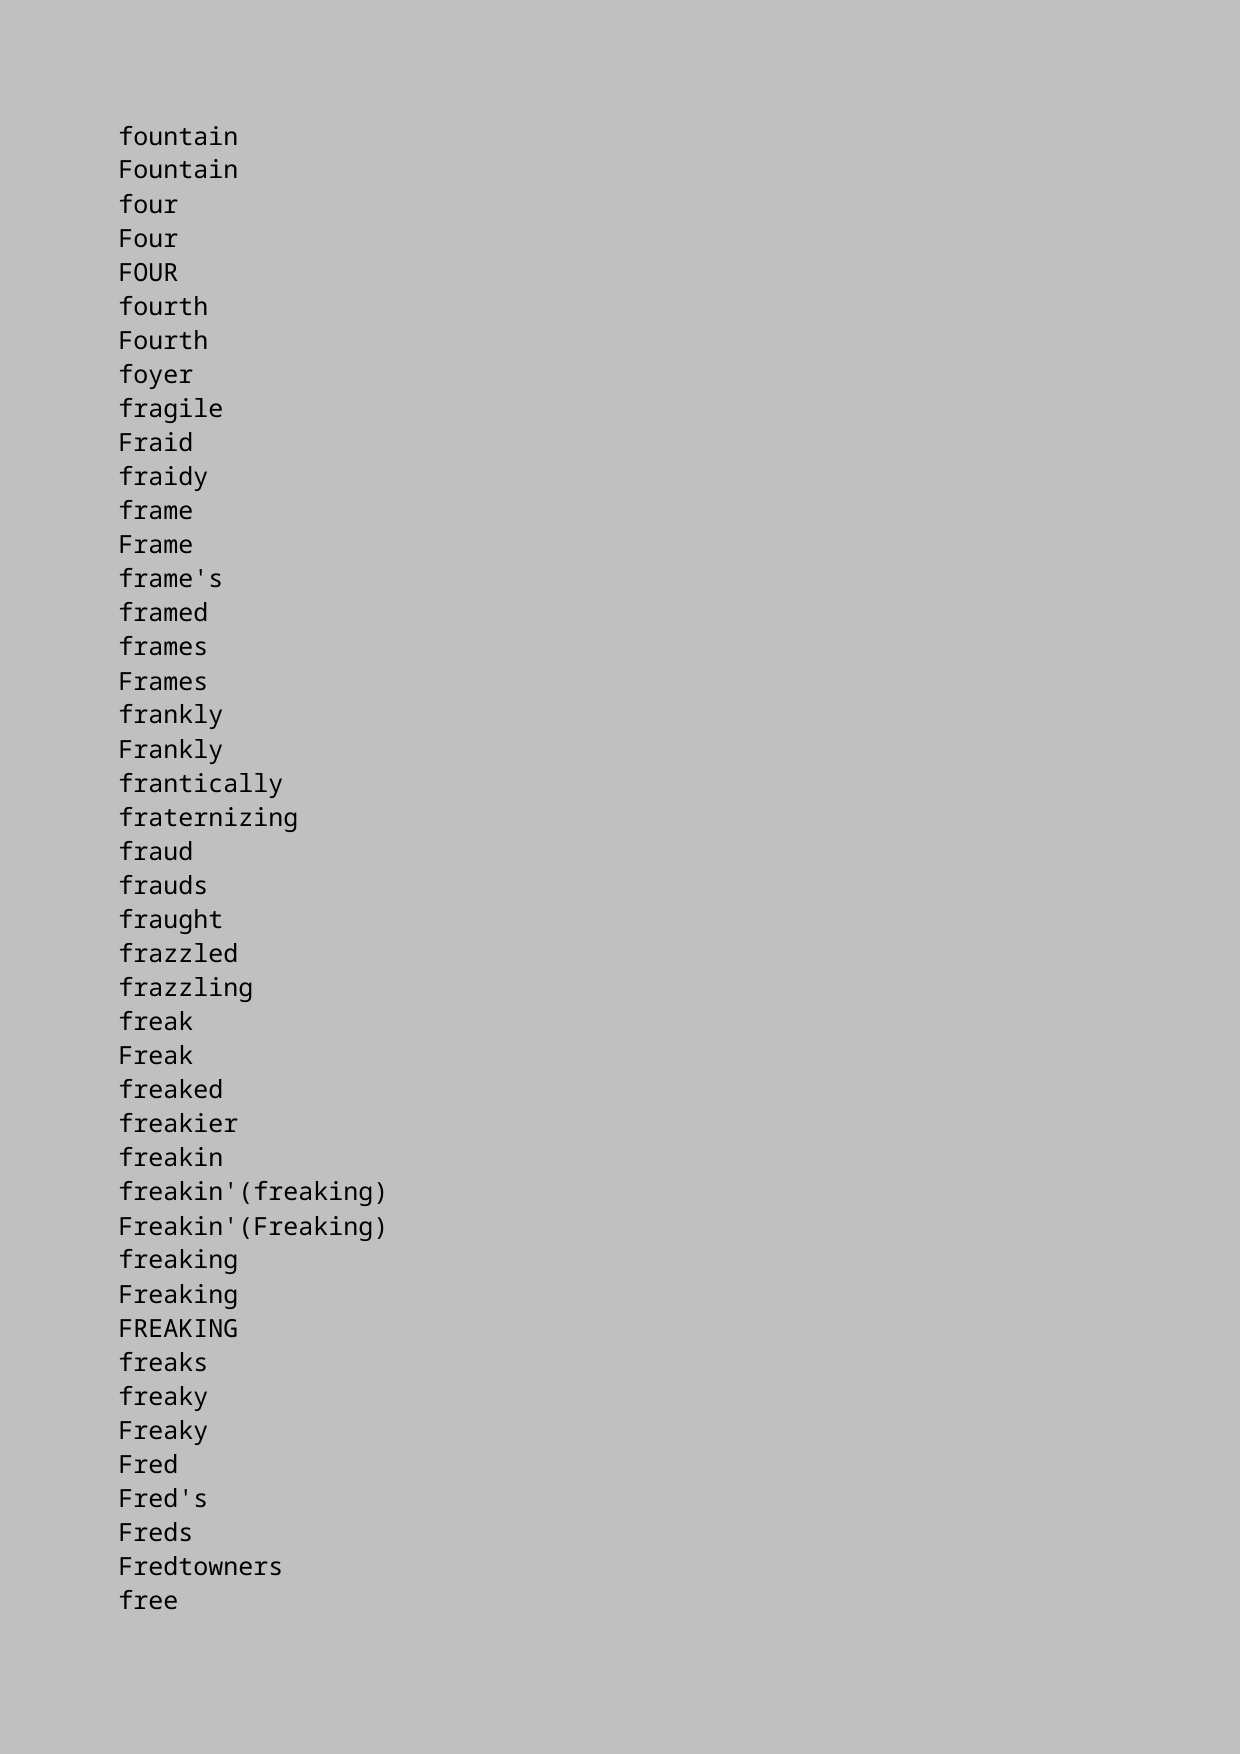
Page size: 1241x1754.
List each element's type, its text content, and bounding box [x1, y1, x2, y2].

text fraught [118, 902, 1122, 936]
text frazzled [118, 936, 1122, 970]
text Fred's [118, 1481, 1122, 1515]
text Freak [118, 1038, 1122, 1072]
text frame [118, 493, 1122, 527]
text fraud [118, 833, 1122, 867]
text Frankly [118, 731, 1122, 765]
text fragile [118, 391, 1122, 425]
text Freakin'(Freaking) [118, 1208, 1122, 1242]
text frames [118, 629, 1122, 663]
text Fourth [118, 322, 1122, 357]
text frazzling [118, 970, 1122, 1004]
text Frames [118, 663, 1122, 697]
text Fred [118, 1447, 1122, 1481]
text Fredtowners [118, 1549, 1122, 1583]
text fraternizing [118, 799, 1122, 833]
text Fountain [118, 152, 1122, 186]
text Freaky [118, 1412, 1122, 1447]
text freakin [118, 1140, 1122, 1174]
text fourth [118, 288, 1122, 322]
text frame's [118, 561, 1122, 595]
text free [118, 1583, 1122, 1617]
text Fraid [118, 425, 1122, 459]
text foyer [118, 357, 1122, 391]
text four [118, 186, 1122, 220]
text Frame [118, 527, 1122, 561]
text fraidy [118, 459, 1122, 493]
text fountain [118, 118, 1122, 152]
text frauds [118, 867, 1122, 902]
text Freds [118, 1515, 1122, 1549]
text FOUR [118, 254, 1122, 288]
text freakin'(freaking) [118, 1174, 1122, 1208]
text freaked [118, 1072, 1122, 1106]
text frantically [118, 765, 1122, 799]
text freaky [118, 1378, 1122, 1412]
text FREAKING [118, 1310, 1122, 1344]
text freaking [118, 1242, 1122, 1276]
text freakier [118, 1106, 1122, 1140]
text frankly [118, 697, 1122, 731]
text Four [118, 220, 1122, 254]
text Freaking [118, 1276, 1122, 1310]
text framed [118, 595, 1122, 629]
text freak [118, 1004, 1122, 1038]
text freaks [118, 1344, 1122, 1378]
